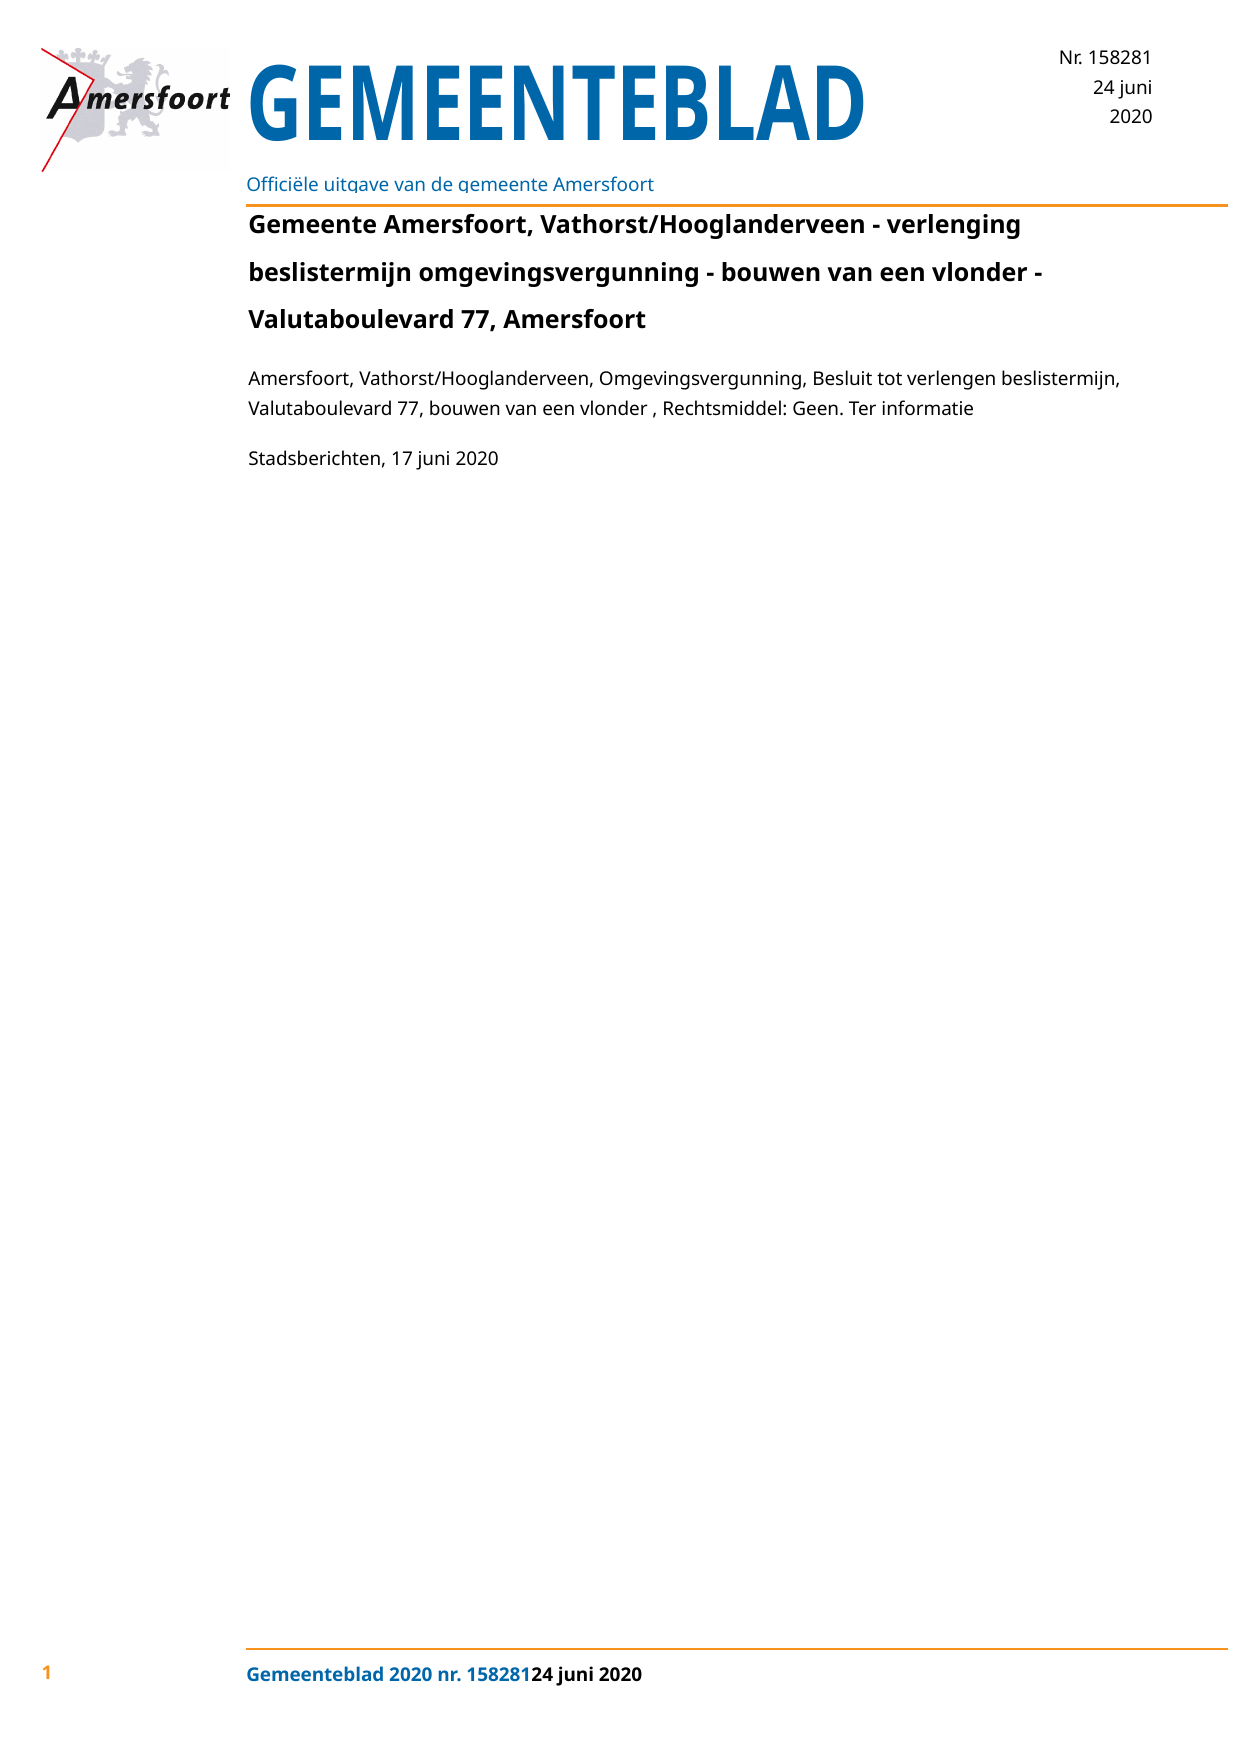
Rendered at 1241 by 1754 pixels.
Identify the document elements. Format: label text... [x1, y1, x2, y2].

text Stadsberichten, 17 juni 2020 [248, 446, 1152, 471]
text Gemeente Amersfoort, Vathorst/Hooglanderveen - verlenging beslistermijn omgevingsvergunning - bouwen van een vlonder - Valutaboulevard 77, Amersfoort [248, 207, 1152, 336]
text Amersfoort, Vathorst/Hooglanderveen, Omgevingsvergunning, Besluit tot verlengen beslistermijn, Valutaboulevard 77, bouwen van een vlonder , Rechtsmiddel: Geen. Ter informatie [248, 366, 1152, 421]
picture [41, 47, 231, 172]
